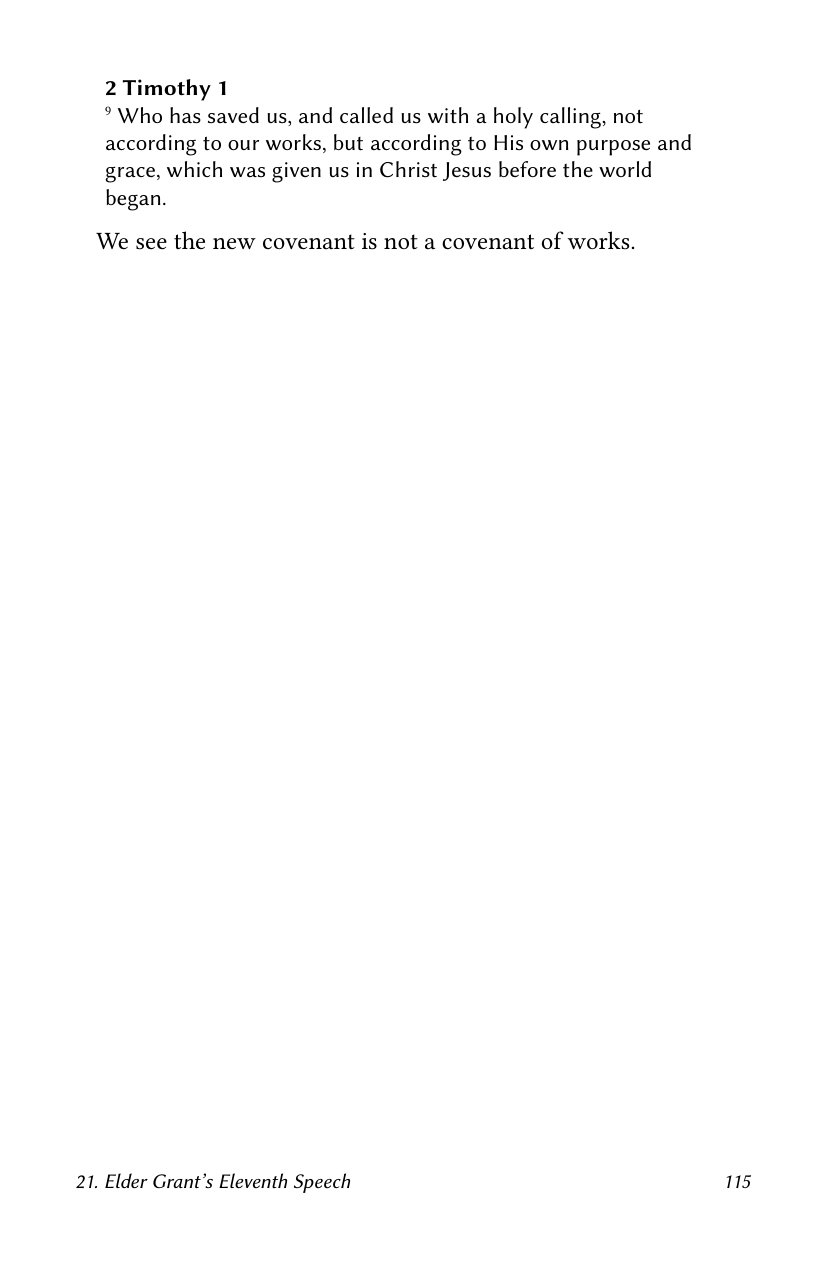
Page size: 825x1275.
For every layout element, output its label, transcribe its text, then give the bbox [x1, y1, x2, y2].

text We see the new covenant is not a covenant of works. [75, 227, 750, 256]
text 2 Timothy 1 [105, 75, 750, 101]
text 9 Who has saved us, and called us with a holy calling, not according to our works, but according to His own purpose and grace, which was given us in Christ Jesus before the world began. [105, 103, 720, 211]
